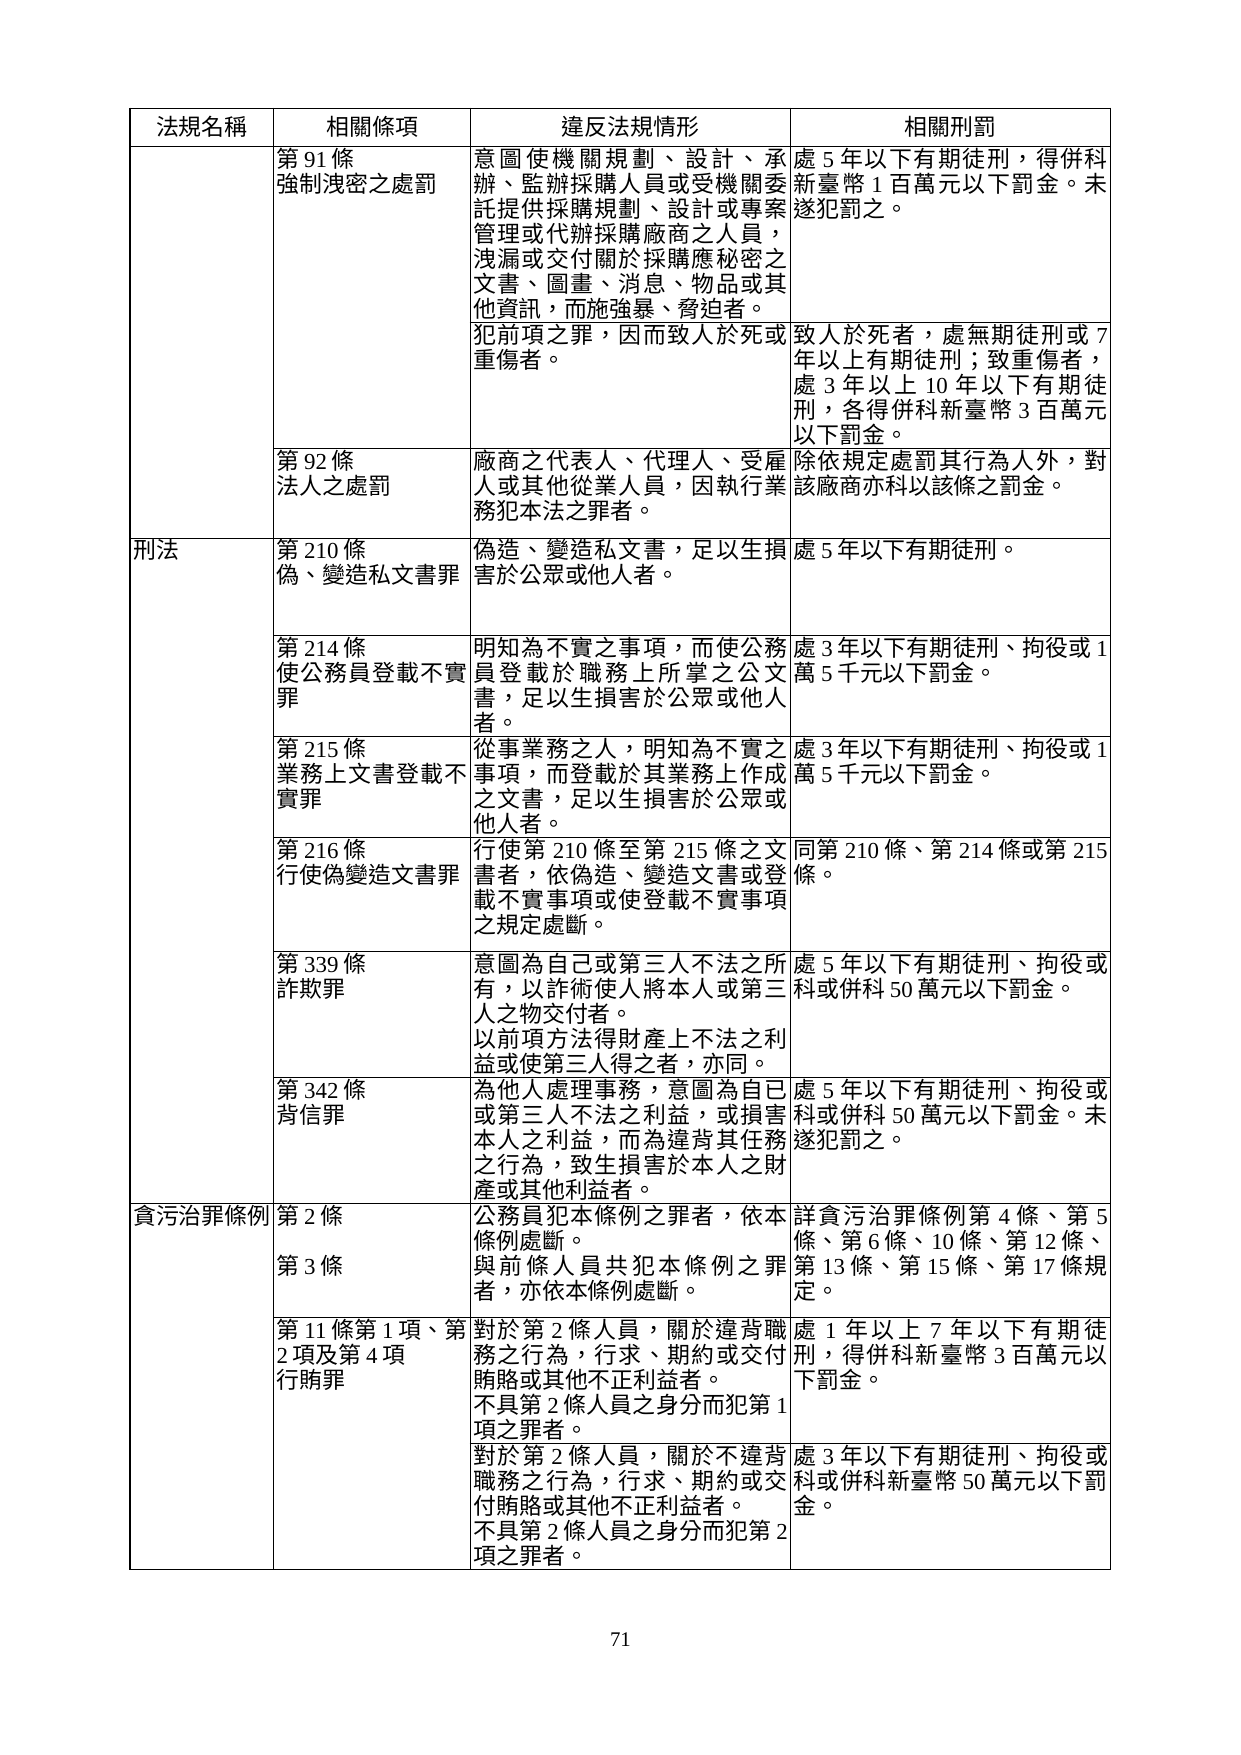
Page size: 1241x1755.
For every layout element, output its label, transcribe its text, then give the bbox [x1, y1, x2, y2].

table_cell 對於第2條人員，關於不違背職務之行為，行求、期約或交付賄賂或其他不正利益者。 不具第2條人員之身分而犯第2項之罪者。 [471, 1444, 790, 1569]
table_cell 公務員犯本條例之罪者，依本條例處斷。 與前條人員共犯本條例之罪者，亦依本條例處斷。 [471, 1204, 790, 1317]
table_cell 第91條 強制洩密之處罰 [274, 147, 470, 448]
table_cell 同第210條、第214條或第215條。 [791, 838, 1110, 951]
table_cell 意圖使機關規劃、設計、承辦、監辦採購人員或受機關委託提供採購規劃、設計或專案管理或代辦採購廠商之人員，洩漏或交付關於採購應秘密之文書、圖畫、消息、物品或其他資訊，而施強暴、脅迫者。 [471, 147, 790, 322]
table_cell 處5年以下有期徒刑。 [791, 539, 1110, 635]
table_cell 第342條 背信罪 [274, 1078, 470, 1203]
table_cell 處5年以下有期徒刑，得併科新臺幣1百萬元以下罰金。未遂犯罰之。 [791, 147, 1110, 322]
table_header 法規名稱 [131, 109, 273, 146]
table_cell 致人於死者，處無期徒刑或7年以上有期徒刑；致重傷者，處3年以上10年以下有期徒刑，各得併科新臺幣3百萬元以下罰金。 [791, 323, 1110, 448]
table_cell 偽造、變造私文書，足以生損害於公眾或他人者。 [471, 539, 790, 635]
table_cell 除依規定處罰其行為人外，對該廠商亦科以該條之罰金。 [791, 449, 1110, 537]
table_cell 從事業務之人，明知為不實之事項，而登載於其業務上作成之文書，足以生損害於公眾或他人者。 [471, 737, 790, 837]
table_cell 處1年以上7年以下有期徒刑，得併科新臺幣3百萬元以下罰金。 [791, 1318, 1110, 1443]
table_cell 意圖為自己或第三人不法之所有，以詐術使人將本人或第三人之物交付者。 以前項方法得財產上不法之利益或使第三人得之者，亦同。 [471, 952, 790, 1077]
table_cell 第2條 第3條 [274, 1204, 470, 1317]
table_cell 處5年以下有期徒刑、拘役或科或併科50萬元以下罰金。 [791, 952, 1110, 1077]
table_cell 第92條 法人之處罰 [274, 449, 470, 537]
table_cell 詳貪污治罪條例第4條、第5條、第6條、10條、第12條、第13條、第15條、第17條規定。 [791, 1204, 1110, 1317]
table_cell 第11條第1項、第2項及第4項 行賄罪 [274, 1318, 470, 1569]
table_cell 處3年以下有期徒刑、拘役或1萬5千元以下罰金。 [791, 636, 1110, 736]
table_cell [131, 147, 273, 537]
table_cell 第210條 偽、變造私文書罪 [274, 539, 470, 635]
table_cell 第339條 詐欺罪 [274, 952, 470, 1077]
table_cell 處3年以下有期徒刑、拘役或1萬5千元以下罰金。 [791, 737, 1110, 837]
table_header 違反法規情形 [471, 109, 790, 146]
table_cell 第214條 使公務員登載不實罪 [274, 636, 470, 736]
table_cell 處3年以下有期徒刑、拘役或科或併科新臺幣50萬元以下罰金。 [791, 1444, 1110, 1569]
table_cell 對於第2條人員，關於違背職務之行為，行求、期約或交付賄賂或其他不正利益者。 不具第2條人員之身分而犯第1項之罪者。 [471, 1318, 790, 1443]
table_cell 第215條 業務上文書登載不實罪 [274, 737, 470, 837]
table_cell 刑法 [131, 539, 273, 1203]
table_cell 行使第210條至第215條之文書者，依偽造、變造文書或登載不實事項或使登載不實事項之規定處斷。 [471, 838, 790, 951]
table_cell 處5年以下有期徒刑、拘役或科或併科50萬元以下罰金。未遂犯罰之。 [791, 1078, 1110, 1203]
table_cell 貪污治罪條例 [131, 1204, 273, 1569]
table_cell 為他人處理事務，意圖為自已或第三人不法之利益，或損害本人之利益，而為違背其任務之行為，致生損害於本人之財產或其他利益者。 [471, 1078, 790, 1203]
table_header 相關條項 [274, 109, 470, 146]
table_cell 廠商之代表人、代理人、受雇人或其他從業人員，因執行業務犯本法之罪者。 [471, 449, 790, 537]
table_cell 第216條 行使偽變造文書罪 [274, 838, 470, 951]
table_cell 明知為不實之事項，而使公務員登載於職務上所掌之公文書，足以生損害於公眾或他人者。 [471, 636, 790, 736]
table_header 相關刑罰 [791, 109, 1110, 146]
table_cell 犯前項之罪，因而致人於死或重傷者。 [471, 323, 790, 448]
